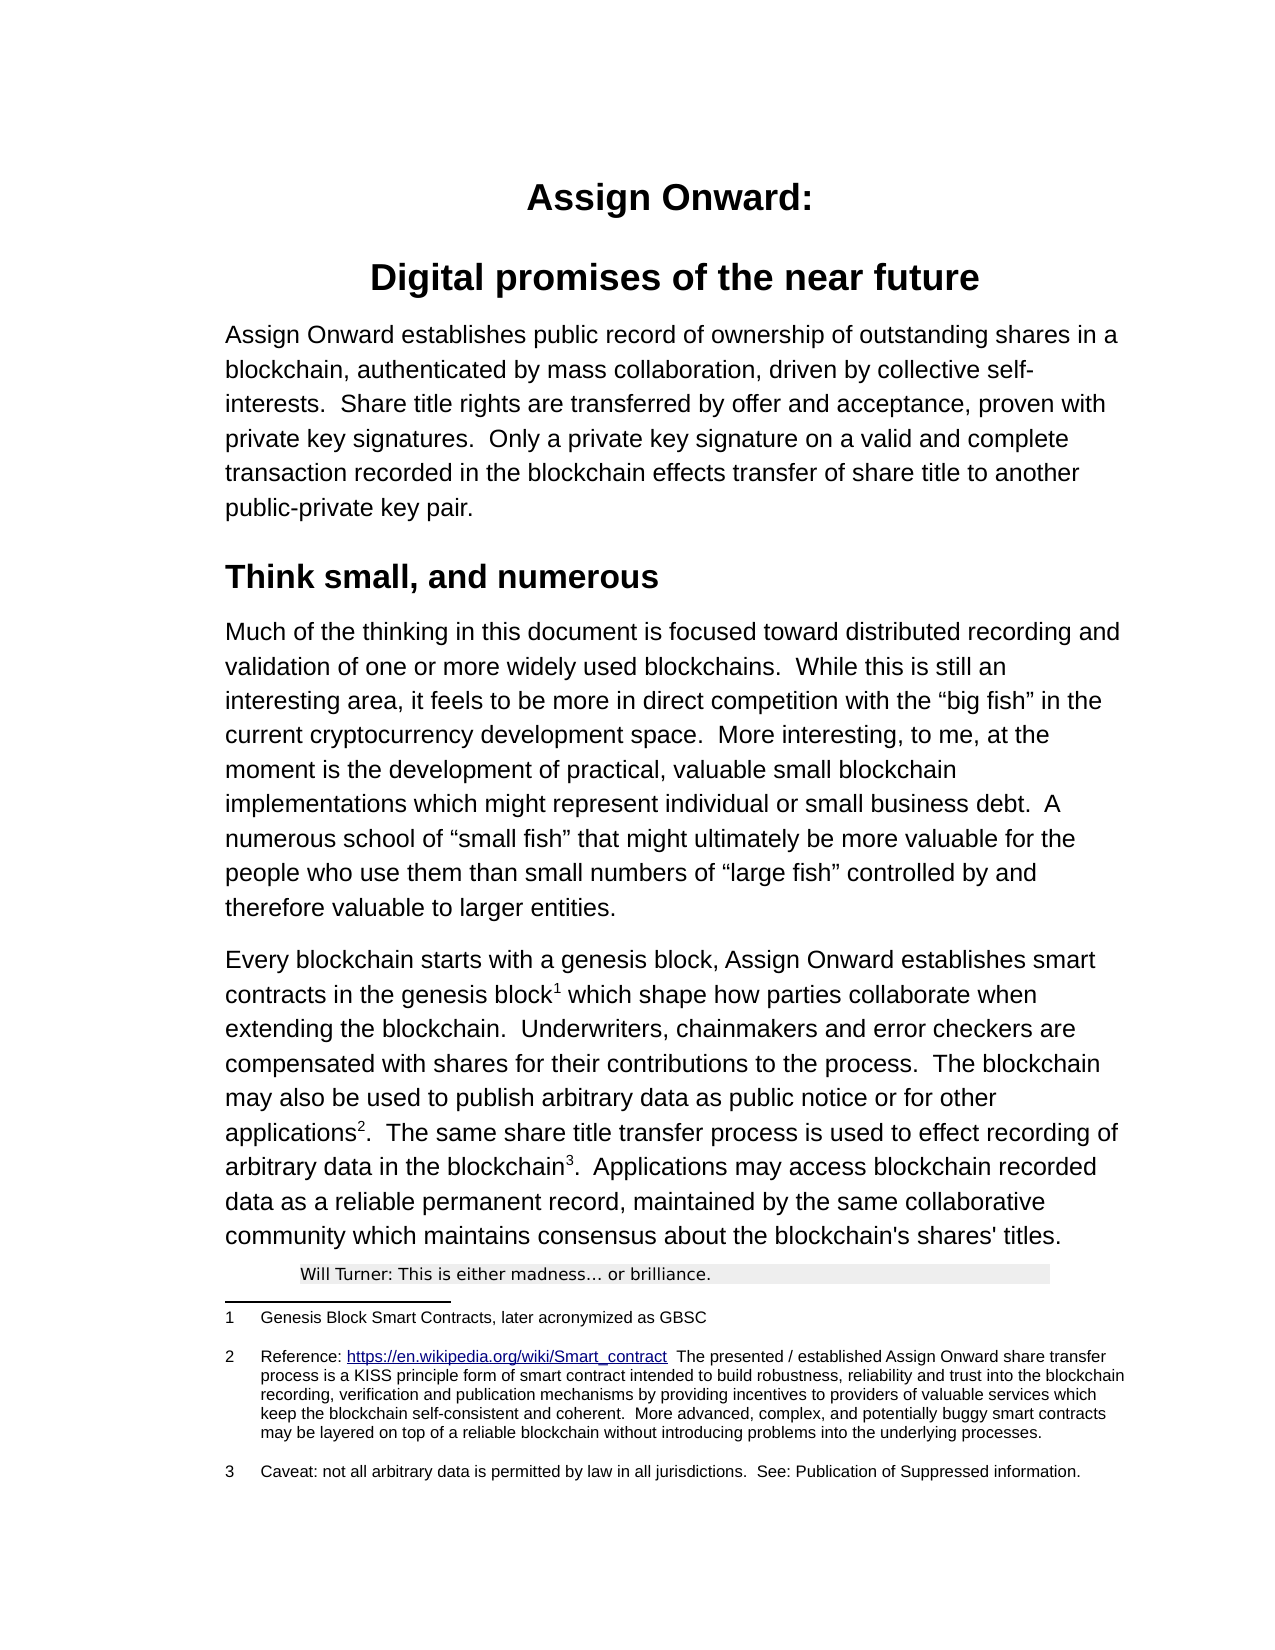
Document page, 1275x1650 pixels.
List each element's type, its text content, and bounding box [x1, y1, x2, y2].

text Genesis Block Smart Contracts, later acronymized as GBSC [225, 1308, 1125, 1327]
text Will Turner: This is either madness… or brilliance. [300, 1264, 1050, 1284]
text Reference: https://en.wikipedia.org/wiki/Smart_contract The presented / established Assign Onward share transfer process is a KISS principle form of smart contract intended to build robustness, reliability and trust into the blockchain recording, verification and publication mechanisms by providing incentives to providers of valuable services which keep the blockchain self-consistent and coherent. More advanced, complex, and potentially buggy smart contracts may be layered on top of a reliable blockchain without introducing problems into the underlying processes. [225, 1347, 1125, 1442]
text Caveat: not all arbitrary data is permitted by law in all jurisdictions. See: Publication of Suppressed information. [225, 1462, 1125, 1481]
text Much of the thinking in this document is focused toward distributed recording and validation of one or more widely used blockchains. While this is still an interesting area, it feels to be more in direct competition with the “big fish” in the current cryptocurrency development space. More interesting, to me, at the moment is the development of practical, valuable small blockchain implementations which might represent individual or small business debt. A numerous school of “small fish” that might ultimately be more valuable for the people who use them than small numbers of “large fish” controlled by and therefore valuable to larger entities. [225, 617, 1125, 922]
title Digital promises of the near future [225, 256, 1125, 299]
text Assign Onward establishes public record of ownership of outstanding shares in a blockchain, authenticated by mass collaboration, driven by collective self-interests. Share title rights are transferred by offer and acceptance, proven with private key signatures. Only a private key signature on a valid and complete transaction recorded in the blockchain effects transfer of share title to another public-private key pair. [225, 320, 1125, 521]
title Assign Onward: [225, 175, 1125, 218]
text Every blockchain starts with a genesis block, Assign Onward establishes smart contracts in the genesis block which shape how parties collaborate when extending the blockchain. Underwriters, chainmakers and error checkers are compensated with shares for their contributions to the process. The blockchain may also be used to publish arbitrary data as public notice or for other applications. The same share title transfer process is used to effect recording of arbitrary data in the blockchain. Applications may access blockchain recorded data as a reliable permanent record, maintained by the same collaborative community which maintains consensus about the blockchain's shares' titles. [225, 945, 1125, 1250]
subtitle Think small, and numerous [225, 557, 1125, 596]
